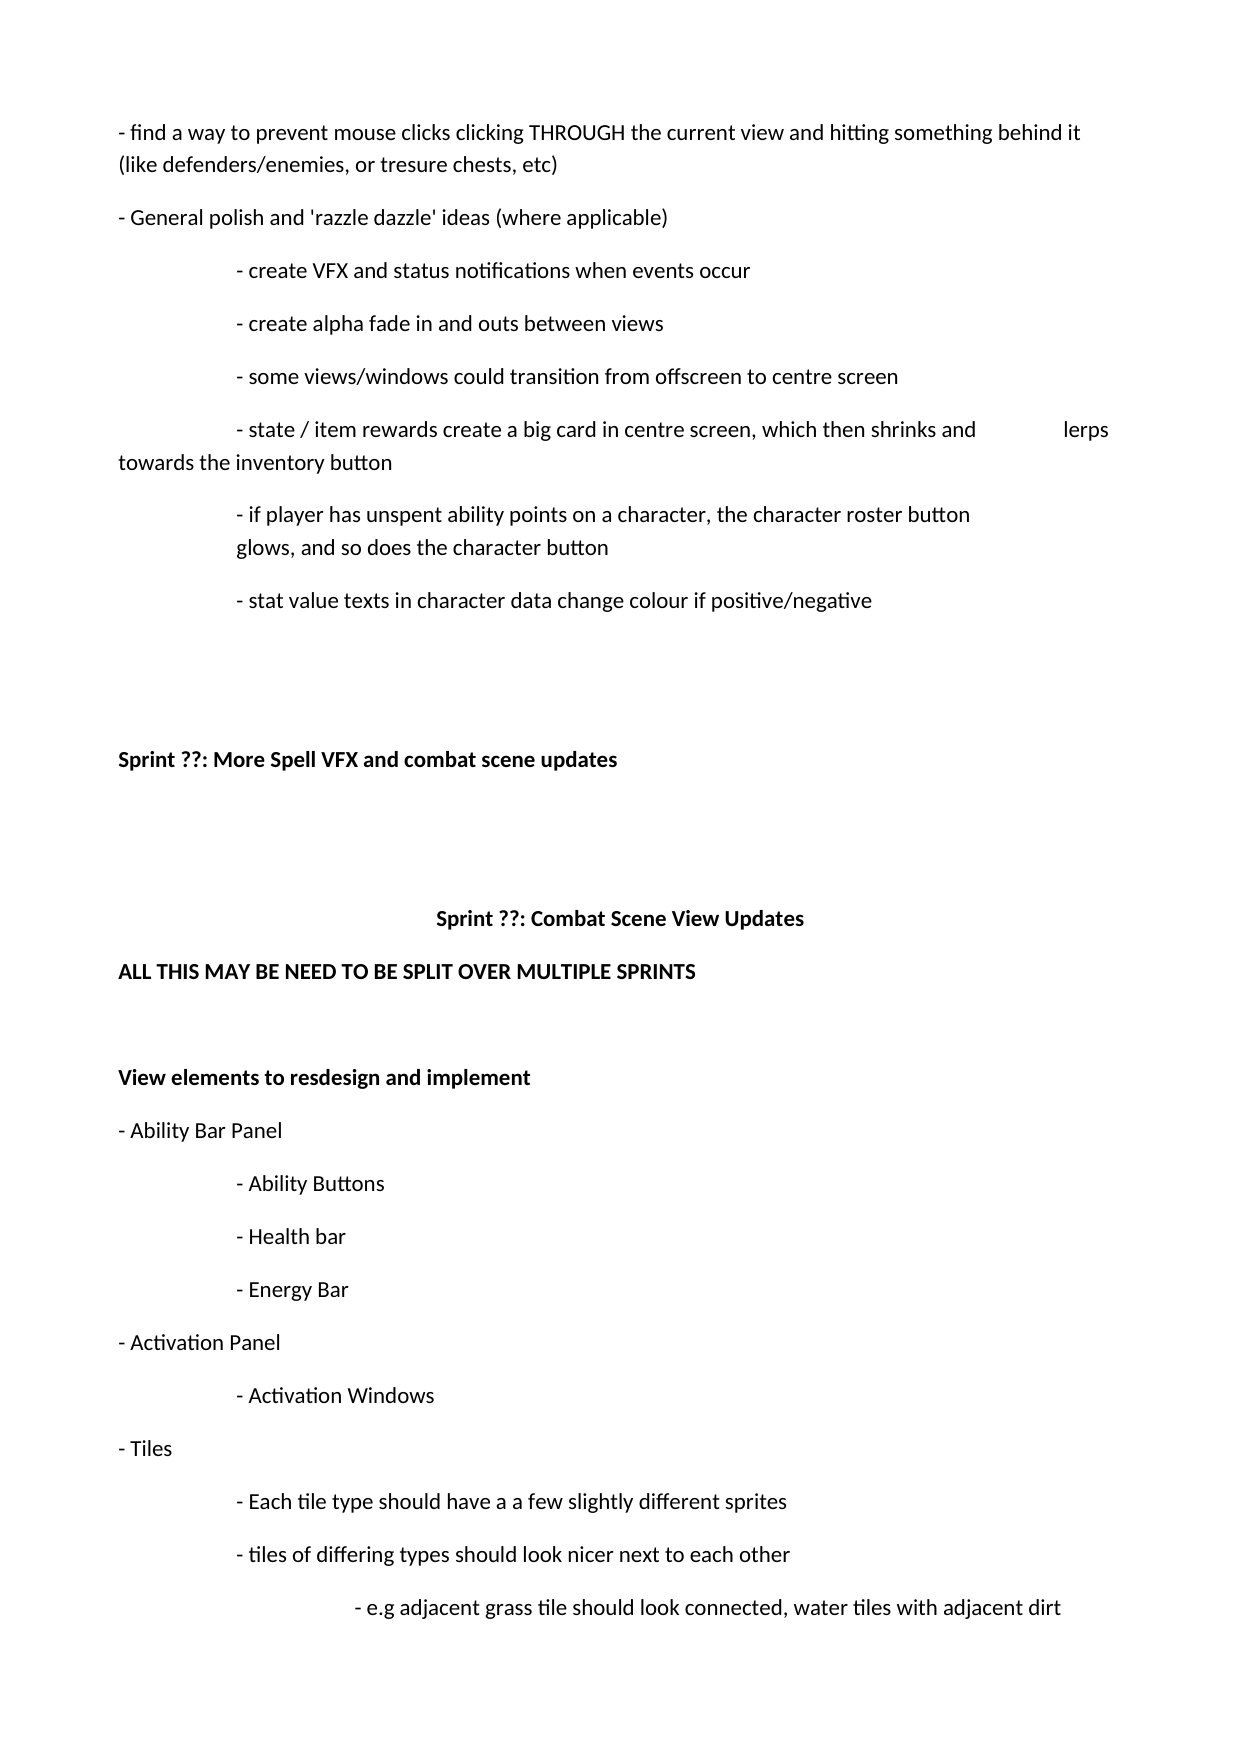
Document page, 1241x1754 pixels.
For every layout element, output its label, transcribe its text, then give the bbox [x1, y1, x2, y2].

text - Energy Bar [118, 1275, 1122, 1303]
text - tiles of differing types should look nicer next to each other [118, 1540, 1122, 1568]
text - stat value texts in character data change colour if positive/negative [118, 586, 1122, 614]
text - find a way to prevent mouse clicks clicking THROUGH the current view and hitting something behind it (like defenders/enemies, or tresure chests, etc) [118, 118, 1122, 178]
text - Ability Bar Panel [118, 1116, 1122, 1144]
text Sprint ??: Combat Scene View Updates [118, 904, 1122, 932]
text - Health bar [118, 1222, 1122, 1250]
text - some views/windows could transition from offscreen to centre screen [118, 362, 1122, 390]
text ALL THIS MAY BE NEED TO BE SPLIT OVER MULTIPLE SPRINTS [118, 957, 1122, 985]
text View elements to resdesign and implement [118, 1063, 1122, 1091]
text - if player has unspent ability points on a character, the character roster button glows, and so does the character button [118, 501, 1122, 561]
text - Tiles [118, 1434, 1122, 1462]
text - Activation Windows [118, 1381, 1122, 1409]
text - General polish and 'razzle dazzle' ideas (where applicable) [118, 203, 1122, 231]
text - Ability Buttons [118, 1169, 1122, 1197]
text - state / item rewards create a big card in centre screen, which then shrinks and lerps towards the inventory button [118, 415, 1122, 476]
text Sprint ??: More Spell VFX and combat scene updates [118, 745, 1122, 773]
text - Activation Panel [118, 1328, 1122, 1356]
text - Each tile type should have a a few slightly different sprites [118, 1487, 1122, 1515]
text - create VFX and status notifications when events occur [118, 256, 1122, 284]
text - create alpha fade in and outs between views [118, 309, 1122, 337]
text - e.g adjacent grass tile should look connected, water tiles with adjacent dirt [118, 1593, 1122, 1621]
